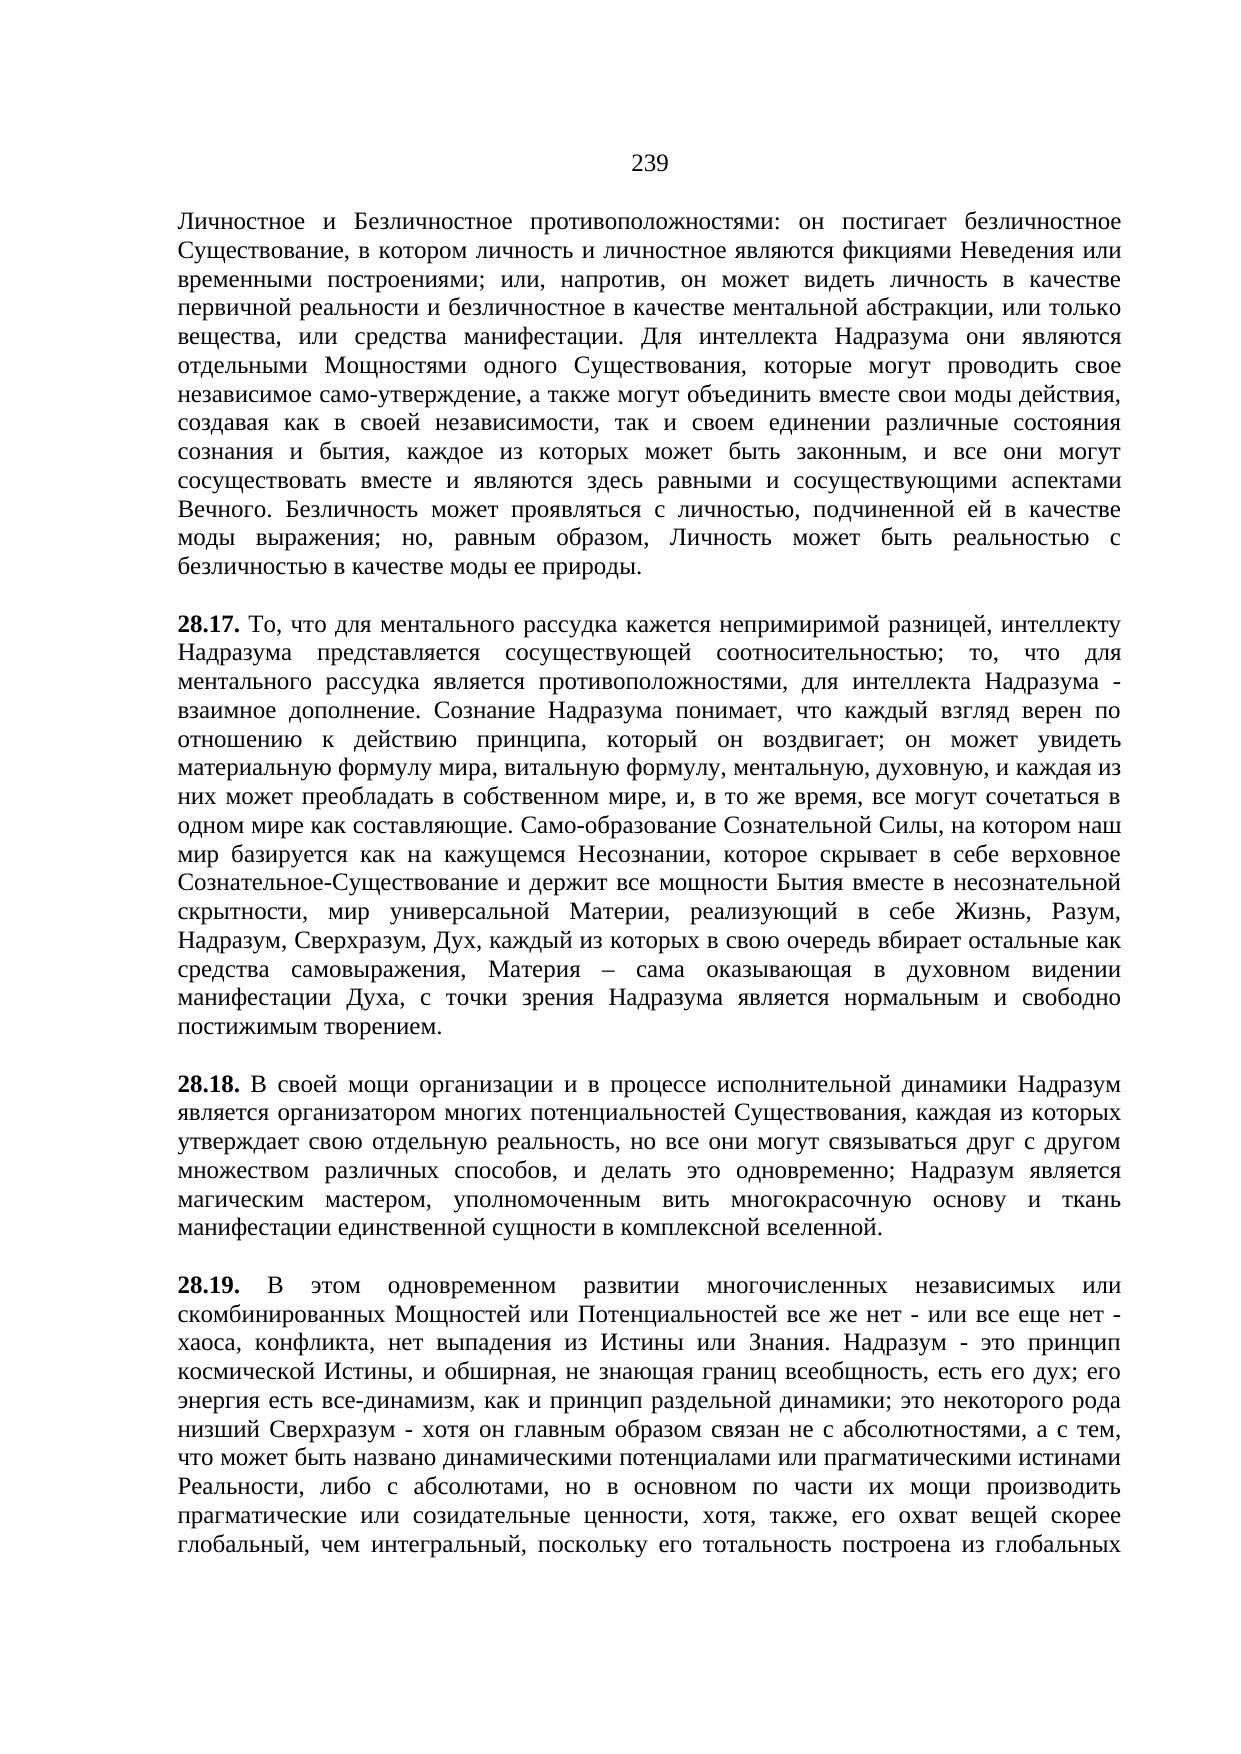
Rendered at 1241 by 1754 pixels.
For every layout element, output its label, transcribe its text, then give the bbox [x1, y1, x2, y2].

text 28.17. То, что для ментального рассудка кажется непримиримой разницей, интеллекту Надразума представляется сосуществующей соотносительностью; то, что для ментального рассудка является противоположностями, для интеллекта Надразума - взаимное дополнение. Сознание Надразума понимает, что каждый взгляд верен по отношению к действию принципа, который он воздвигает; он может увидеть материальную формулу мира, витальную формулу, ментальную, духовную, и каждая из них может преобладать в собственном мире, и, в то же время, все могут сочетаться в одном мире как составляющие. Само-образование Сознательной Силы, на котором наш мир базируется как на кажущемся Несознании, которое скрывает в себе верховное Сознательное-Существование и держит все мощности Бытия вместе в несознательной скрытности, мир универсальной Материи, реализующий в себе Жизнь, Разум, Надразум, Сверхразум, Дух, каждый из которых в свою очередь вбирает остальные как средства самовыражения, Материя – сама оказывающая в духовном видении манифестации Духа, с точки зрения Надразума является нормальным и свободно постижимым творением. [177, 609, 1122, 1040]
text Личностное и Безличностное противоположностями: он постигает безличностное Существование, в котором личность и личностное являются фикциями Неведения или временными построениями; или, напротив, он может видеть личность в качестве первичной реальности и безличностное в качестве ментальной абстракции, или только вещества, или средства манифестации. Для интеллекта Надразума они являются отдельными Мощностями одного Существования, которые могут проводить свое независимое само-утверждение, а также могут объединить вместе свои моды действия, создавая как в своей независимости, так и своем единении различные состояния сознания и бытия, каждое из которых может быть законным, и все они могут сосуществовать вместе и являются здесь равными и сосуществующими аспектами Вечного. Безличность может проявляться с личностью, подчиненной ей в качестве моды выражения; но, равным образом, Личность может быть реальностью с безличностью в качестве моды ее природы. [177, 206, 1122, 580]
text 28.18. В своей мощи организации и в процессе исполнительной динамики Надразум является организатором многих потенциальностей Существования, каждая из которых утверждает свою отдельную реальность, но все они могут связываться друг с другом множеством различных способов, и делать это одновременно; Надразум является магическим мастером, уполномоченным вить многокрасочную основу и ткань манифестации единственной сущности в комплексной вселенной. [177, 1069, 1122, 1241]
text 28.19. В этом одновременном развитии многочисленных независимых или скомбинированных Мощностей или Потенциальностей все же нет - или все еще нет - хаоса, конфликта, нет выпадения из Истины или Знания. Надразум - это принцип космической Истины, и обширная, не знающая границ всеобщность, есть его дух; его энергия есть все-динамизм, как и принцип раздельной динамики; это некоторого рода низший Сверхразум - хотя он главным образом связан не с абсолютностями, а с тем, что может быть названо динамическими потенциалами или прагматическими истинами Реальности, либо с абсолютами, но в основном по части их мощи производить прагматические или созидательные ценности, хотя, также, его охват вещей скорее глобальный, чем интегральный, поскольку его тотальность построена из глобальных [177, 1270, 1122, 1557]
